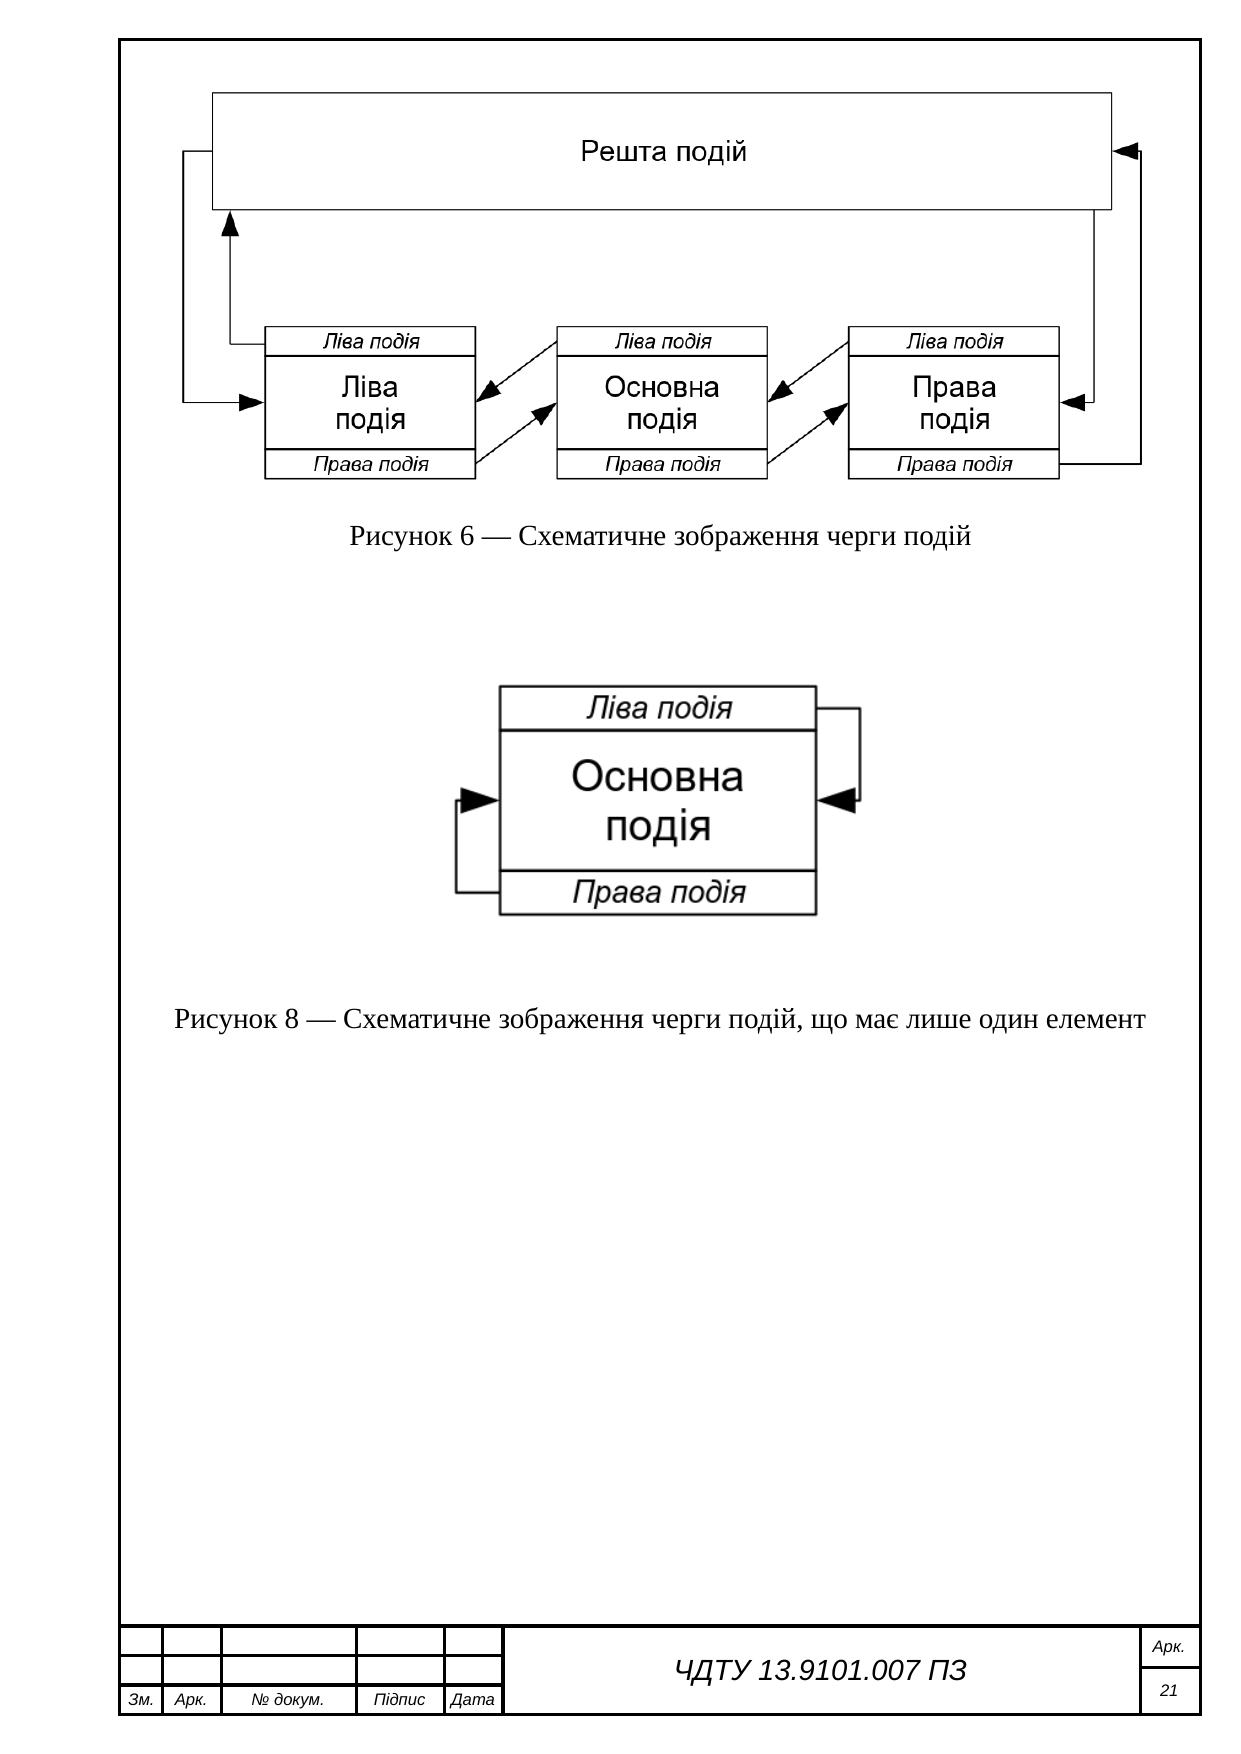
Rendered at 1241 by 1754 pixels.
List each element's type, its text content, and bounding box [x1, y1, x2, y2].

picture [405, 619, 915, 984]
picture [150, 70, 1170, 502]
text Рисунок 8 — Схематичне зображення черги подій, що має лише один елемент [151, 1001, 1170, 1034]
text Рисунок 6 — Схематичне зображення черги подій [151, 518, 1170, 552]
